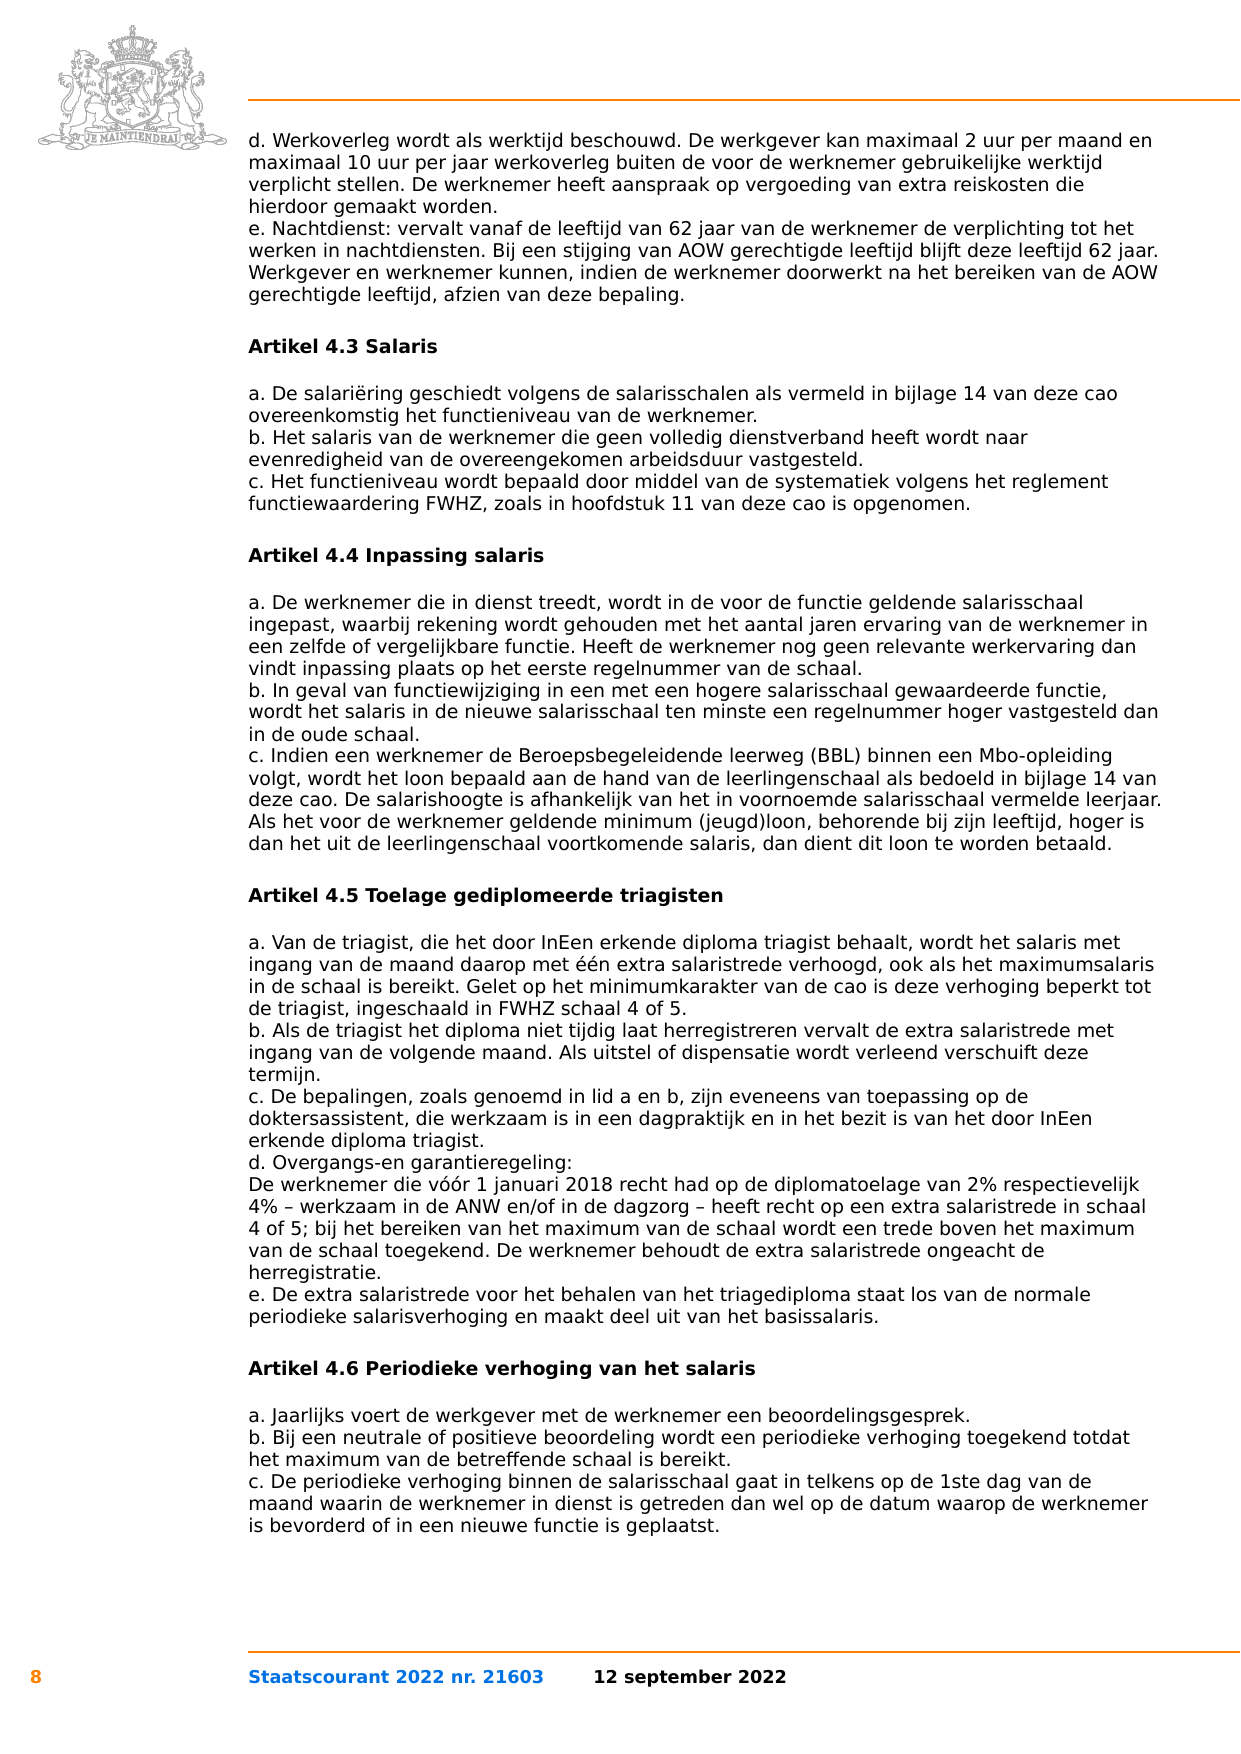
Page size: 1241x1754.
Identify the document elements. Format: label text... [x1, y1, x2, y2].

text d. Werkoverleg wordt als werktijd beschouwd. De werkgever kan maximaal 2 uur per maand en maximaal 10 uur per jaar werkoverleg buiten de voor de werknemer gebruikelijke werktijd verplicht stellen. De werknemer heeft aanspraak op vergoeding van extra reiskosten die hierdoor gemaakt worden. [248, 130, 1163, 218]
text a. Van de triagist, die het door InEen erkende diploma triagist behaalt, wordt het salaris met ingang van de maand daarop met één extra salaristrede verhoogd, ook als het maximumsalaris in de schaal is bereikt. Gelet op het minimumkarakter van de cao is deze verhoging beperkt tot de triagist, ingeschaald in FWHZ schaal 4 of 5. [248, 932, 1163, 1020]
text a. De werknemer die in dienst treedt, wordt in de voor de functie geldende salarisschaal ingepast, waarbij rekening wordt gehouden met het aantal jaren ervaring van de werknemer in een zelfde of vergelijkbare functie. Heeft de werknemer nog geen relevante werkervaring dan vindt inpassing plaats op het eerste regelnummer van de schaal. [248, 592, 1163, 679]
text c. Het functieniveau wordt bepaald door middel van de systematiek volgens het reglement functiewaardering FWHZ, zoals in hoofdstuk 11 van deze cao is opgenomen. [248, 471, 1163, 514]
subtitle Artikel 4.5 Toelage gediplomeerde triagisten [248, 885, 1163, 907]
subtitle Artikel 4.3 Salaris [248, 336, 1163, 358]
text c. Indien een werknemer de Beroepsbegeleidende leerweg (BBL) binnen een Mbo-opleiding volgt, wordt het loon bepaald aan de hand van de leerlingenschaal als bedoeld in bijlage 14 van deze cao. De salarishoogte is afhankelijk van het in voornoemde salarisschaal vermelde leerjaar. Als het voor de werknemer geldende minimum (jeugd)loon, behorende bij zijn leeftijd, hoger is dan het uit de leerlingenschaal voortkomende salaris, dan dient dit loon te worden betaald. [248, 745, 1163, 855]
text b. Als de triagist het diploma niet tijdig laat herregistreren vervalt de extra salaristrede met ingang van de volgende maand. Als uitstel of dispensatie wordt verleend verschuift deze termijn. [248, 1020, 1163, 1086]
text e. Nachtdienst: vervalt vanaf de leeftijd van 62 jaar van de werknemer de verplichting tot het werken in nachtdiensten. Bij een stijging van AOW gerechtigde leeftijd blijft deze leeftijd 62 jaar. Werkgever en werknemer kunnen, indien de werknemer doorwerkt na het bereiken van de AOW gerechtigde leeftijd, afzien van deze bepaling. [248, 218, 1163, 306]
text a. De salariëring geschiedt volgens de salarisschalen als vermeld in bijlage 14 van deze cao overeenkomstig het functieniveau van de werknemer. [248, 383, 1163, 427]
text b. Het salaris van de werknemer die geen volledig dienstverband heeft wordt naar evenredigheid van de overeengekomen arbeidsduur vastgesteld. [248, 427, 1163, 471]
text c. De bepalingen, zoals genoemd in lid a en b, zijn eveneens van toepassing op de doktersassistent, die werkzaam is in een dagpraktijk en in het bezit is van het door InEen erkende diploma triagist. [248, 1086, 1163, 1152]
subtitle Artikel 4.6 Periodieke verhoging van het salaris [248, 1358, 1163, 1380]
text c. De periodieke verhoging binnen de salarisschaal gaat in telkens op de 1ste dag van de maand waarin de werknemer in dienst is getreden dan wel op de datum waarop de werknemer is bevorderd of in een nieuwe functie is geplaatst. [248, 1471, 1163, 1537]
text b. Bij een neutrale of positieve beoordeling wordt een periodieke verhoging toegekend totdat het maximum van de betreffende schaal is bereikt. [248, 1427, 1163, 1471]
text De werknemer die vóór 1 januari 2018 recht had op de diplomatoelage van 2% respectievelijk 4% – werkzaam in de ANW en/of in de dagzorg – heeft recht op een extra salaristrede in schaal 4 of 5; bij het bereiken van het maximum van de schaal wordt een trede boven het maximum van de schaal toegekend. De werknemer behoudt de extra salaristrede ongeacht de herregistratie. [248, 1174, 1163, 1284]
text b. In geval van functiewijziging in een met een hogere salarisschaal gewaardeerde functie, wordt het salaris in de nieuwe salarisschaal ten minste een regelnummer hoger vastgesteld dan in de oude schaal. [248, 679, 1163, 745]
text e. De extra salaristrede voor het behalen van het triagediploma staat los van de normale periodieke salarisverhoging en maakt deel uit van het basissalaris. [248, 1284, 1163, 1328]
text a. Jaarlijks voert de werkgever met de werknemer een beoordelingsgesprek. [248, 1405, 1163, 1427]
picture [38, 25, 227, 150]
subtitle Artikel 4.4 Inpassing salaris [248, 544, 1163, 567]
text d. Overgangs-en garantieregeling: [248, 1152, 1163, 1174]
